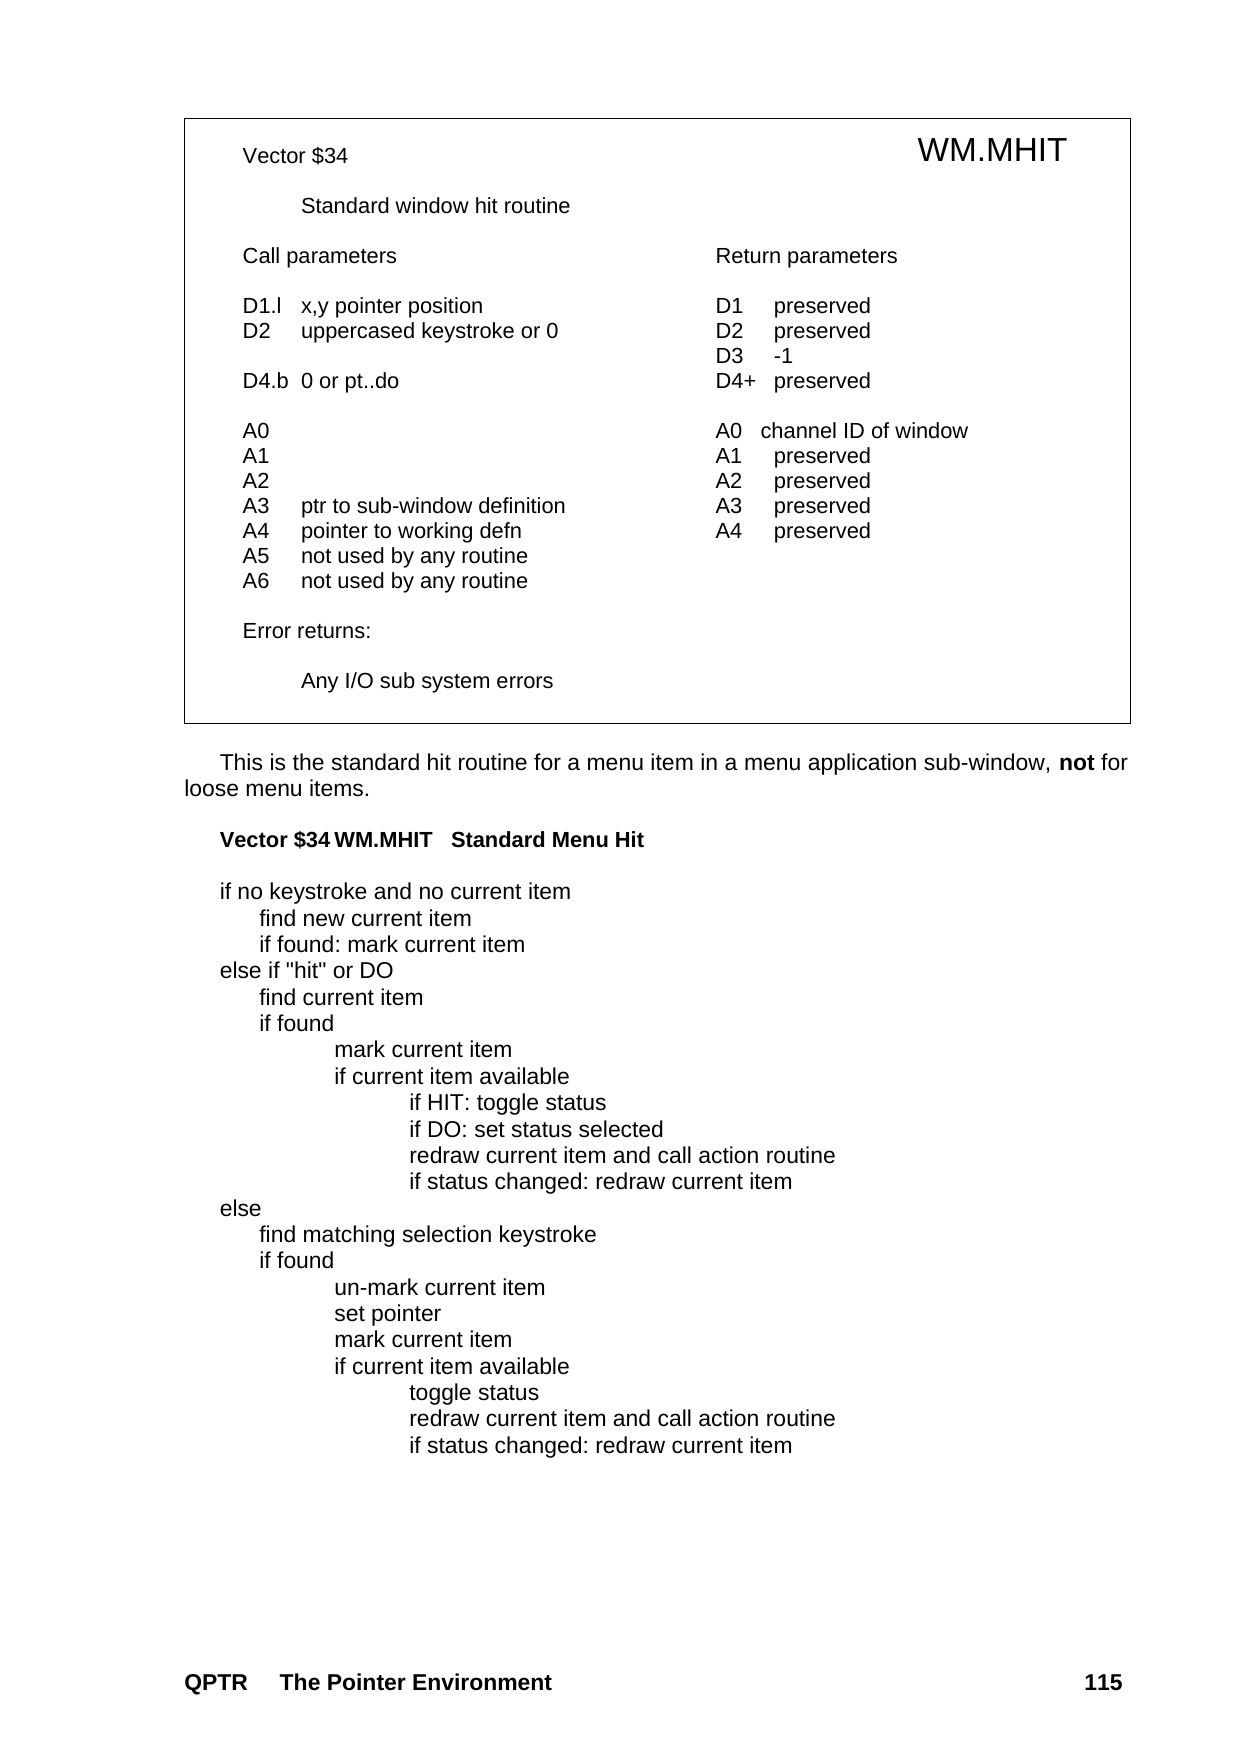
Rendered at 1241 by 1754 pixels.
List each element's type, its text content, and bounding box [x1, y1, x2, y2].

table_cell A3 [215, 494, 294, 518]
table_cell A2 [215, 469, 294, 493]
table_cell [1095, 694, 1128, 722]
table_cell [1095, 219, 1128, 243]
text find new current item [184, 905, 1128, 931]
table_cell [215, 644, 294, 668]
table_cell [668, 544, 765, 568]
table_cell preserved [765, 469, 1094, 493]
table_cell A1 [668, 444, 765, 468]
table_cell A6 [215, 569, 294, 593]
text if status changed: redraw current item [184, 1432, 1128, 1458]
table_cell Call parameters [215, 244, 667, 268]
table_cell Vector $34 [215, 144, 667, 168]
table_cell x,y pointer position [295, 294, 667, 318]
text mark current item [184, 1036, 1128, 1063]
table_cell [765, 394, 1094, 418]
table_cell preserved [765, 294, 1094, 318]
table_header [215, 119, 294, 143]
table_cell [185, 144, 215, 168]
table_cell not used by any routine [295, 544, 667, 568]
table_cell [295, 269, 667, 293]
text Vector $34 WM.MHIT Standard Menu Hit [184, 827, 1128, 852]
table_cell [765, 219, 1094, 243]
table_cell [215, 694, 294, 722]
table_cell A4 [668, 519, 765, 543]
text if DO: set status selected [184, 1116, 1128, 1142]
table_cell D4.b [215, 369, 294, 393]
table_cell [1095, 319, 1128, 343]
text if found: mark current item [184, 931, 1128, 957]
text toggle status [184, 1379, 1128, 1405]
table_cell A5 [215, 544, 294, 568]
table_cell [668, 194, 765, 218]
table_cell [668, 644, 765, 668]
table_cell [1095, 394, 1128, 418]
text if found [184, 1010, 1128, 1036]
table_cell [295, 444, 667, 468]
table_cell [1095, 294, 1128, 318]
table_cell [1095, 144, 1128, 168]
table_cell [1095, 244, 1128, 268]
table_header WM.MHIT [765, 119, 1094, 168]
table_cell [668, 219, 765, 243]
table_header [668, 119, 765, 143]
text This is the standard hit routine for a menu item in a menu application sub-window, not for loose menu items. [184, 749, 1128, 802]
table_cell [215, 669, 294, 693]
table_cell -1 [765, 344, 1094, 368]
table_cell [765, 644, 1094, 668]
text else if "hit" or DO [184, 957, 1128, 984]
table_cell pointer to working defn [295, 519, 667, 543]
table_cell [185, 394, 215, 418]
table_header [185, 119, 215, 143]
table_cell [185, 344, 215, 368]
table_cell [1095, 669, 1128, 693]
table_cell preserved [765, 444, 1094, 468]
table_cell [215, 269, 294, 293]
table_cell D1.l [215, 294, 294, 318]
table_cell A0 [215, 419, 294, 443]
table_cell not used by any routine [295, 569, 667, 593]
text find matching selection keystroke [184, 1221, 1128, 1247]
table_cell [1095, 269, 1128, 293]
table_cell [185, 694, 215, 722]
table_cell [295, 219, 667, 243]
table_cell [668, 269, 765, 293]
table_cell Return parameters [668, 244, 1094, 268]
table_cell [185, 244, 215, 268]
table_cell [765, 669, 1094, 693]
table_cell [295, 169, 667, 193]
table_cell [295, 394, 667, 418]
table_cell [185, 494, 215, 518]
table_cell [1095, 194, 1128, 218]
text redraw current item and call action routine [184, 1405, 1128, 1432]
table_cell D3 [668, 344, 765, 368]
text if current item available [184, 1063, 1128, 1089]
text if status changed: redraw current item [184, 1168, 1128, 1194]
table_cell [185, 519, 215, 543]
table_cell A3 [668, 494, 765, 518]
text un-mark current item [184, 1274, 1128, 1300]
table_cell [1095, 344, 1128, 368]
table_cell [668, 619, 765, 643]
table_cell [668, 394, 765, 418]
table_cell [1095, 369, 1128, 393]
table_cell [295, 469, 667, 493]
table_cell [1095, 169, 1128, 193]
table_cell [765, 194, 1094, 218]
table_cell [185, 294, 215, 318]
table_cell [295, 344, 667, 368]
table_cell preserved [765, 494, 1094, 518]
table_cell [1095, 419, 1128, 443]
table_cell [668, 669, 765, 693]
table_cell preserved [765, 369, 1094, 393]
table_cell 0 or pt..do [295, 369, 667, 393]
table_cell [185, 469, 215, 493]
table_cell [185, 169, 215, 193]
table_header [1095, 119, 1128, 143]
table_cell A4 [215, 519, 294, 543]
text redraw current item and call action routine [184, 1142, 1128, 1168]
text else [184, 1194, 1128, 1221]
table_cell [668, 169, 765, 193]
table_cell D1 [668, 294, 765, 318]
table_cell [215, 219, 294, 243]
table_cell [765, 619, 1094, 643]
table_cell [185, 319, 215, 343]
table_cell [765, 694, 1094, 722]
table_cell [1095, 544, 1128, 568]
table_cell [185, 594, 215, 618]
table_cell [1095, 469, 1128, 493]
table_cell [185, 669, 215, 693]
text if HIT: toggle status [184, 1089, 1128, 1116]
table_cell [1095, 644, 1128, 668]
table_cell [668, 694, 765, 722]
table_cell A1 [215, 444, 294, 468]
text if found [184, 1247, 1128, 1274]
table_cell preserved [765, 319, 1094, 343]
table_cell [185, 619, 215, 643]
text mark current item [184, 1326, 1128, 1353]
table_cell [295, 419, 667, 443]
table_cell [185, 569, 215, 593]
table_cell Standard window hit routine [295, 194, 667, 218]
table_cell [668, 144, 765, 168]
table_cell [185, 419, 215, 443]
table_cell D2 [215, 319, 294, 343]
text find current item [184, 984, 1128, 1010]
table_cell [215, 194, 294, 218]
table_cell [765, 569, 1094, 593]
table_cell [185, 444, 215, 468]
table_cell [185, 369, 215, 393]
table_cell [185, 269, 215, 293]
table_cell [668, 569, 765, 593]
table_cell A2 [668, 469, 765, 493]
table_cell preserved [765, 519, 1094, 543]
table_cell [765, 544, 1094, 568]
table_cell [1095, 444, 1128, 468]
table_cell [1095, 494, 1128, 518]
table_cell ptr to sub-window definition [295, 494, 667, 518]
table_cell [1095, 594, 1128, 618]
table_cell [215, 344, 294, 368]
table_header [295, 119, 667, 143]
table_cell [1095, 519, 1128, 543]
table_cell [215, 169, 294, 193]
table_cell [295, 594, 667, 618]
text if current item available [184, 1353, 1128, 1379]
table_cell [765, 594, 1094, 618]
table_cell [1095, 619, 1128, 643]
table_cell [1095, 569, 1128, 593]
table_cell [295, 644, 667, 668]
table_cell uppercased keystroke or 0 [295, 319, 667, 343]
table_cell [185, 644, 215, 668]
table_cell [765, 269, 1094, 293]
table_cell [185, 219, 215, 243]
table_cell [215, 394, 294, 418]
table_cell [765, 169, 1094, 193]
table_cell [668, 594, 765, 618]
table_cell [185, 544, 215, 568]
table_cell D2 [668, 319, 765, 343]
table_cell [215, 594, 294, 618]
text if no keystroke and no current item [184, 878, 1128, 905]
text set pointer [184, 1300, 1128, 1326]
table_cell [295, 694, 667, 722]
table_cell Any I/O sub system errors [295, 669, 667, 693]
table_cell [185, 194, 215, 218]
table_cell Error returns: [215, 619, 667, 643]
table_cell D4+ [668, 369, 765, 393]
table_cell A0 channel ID of window [668, 419, 1094, 443]
